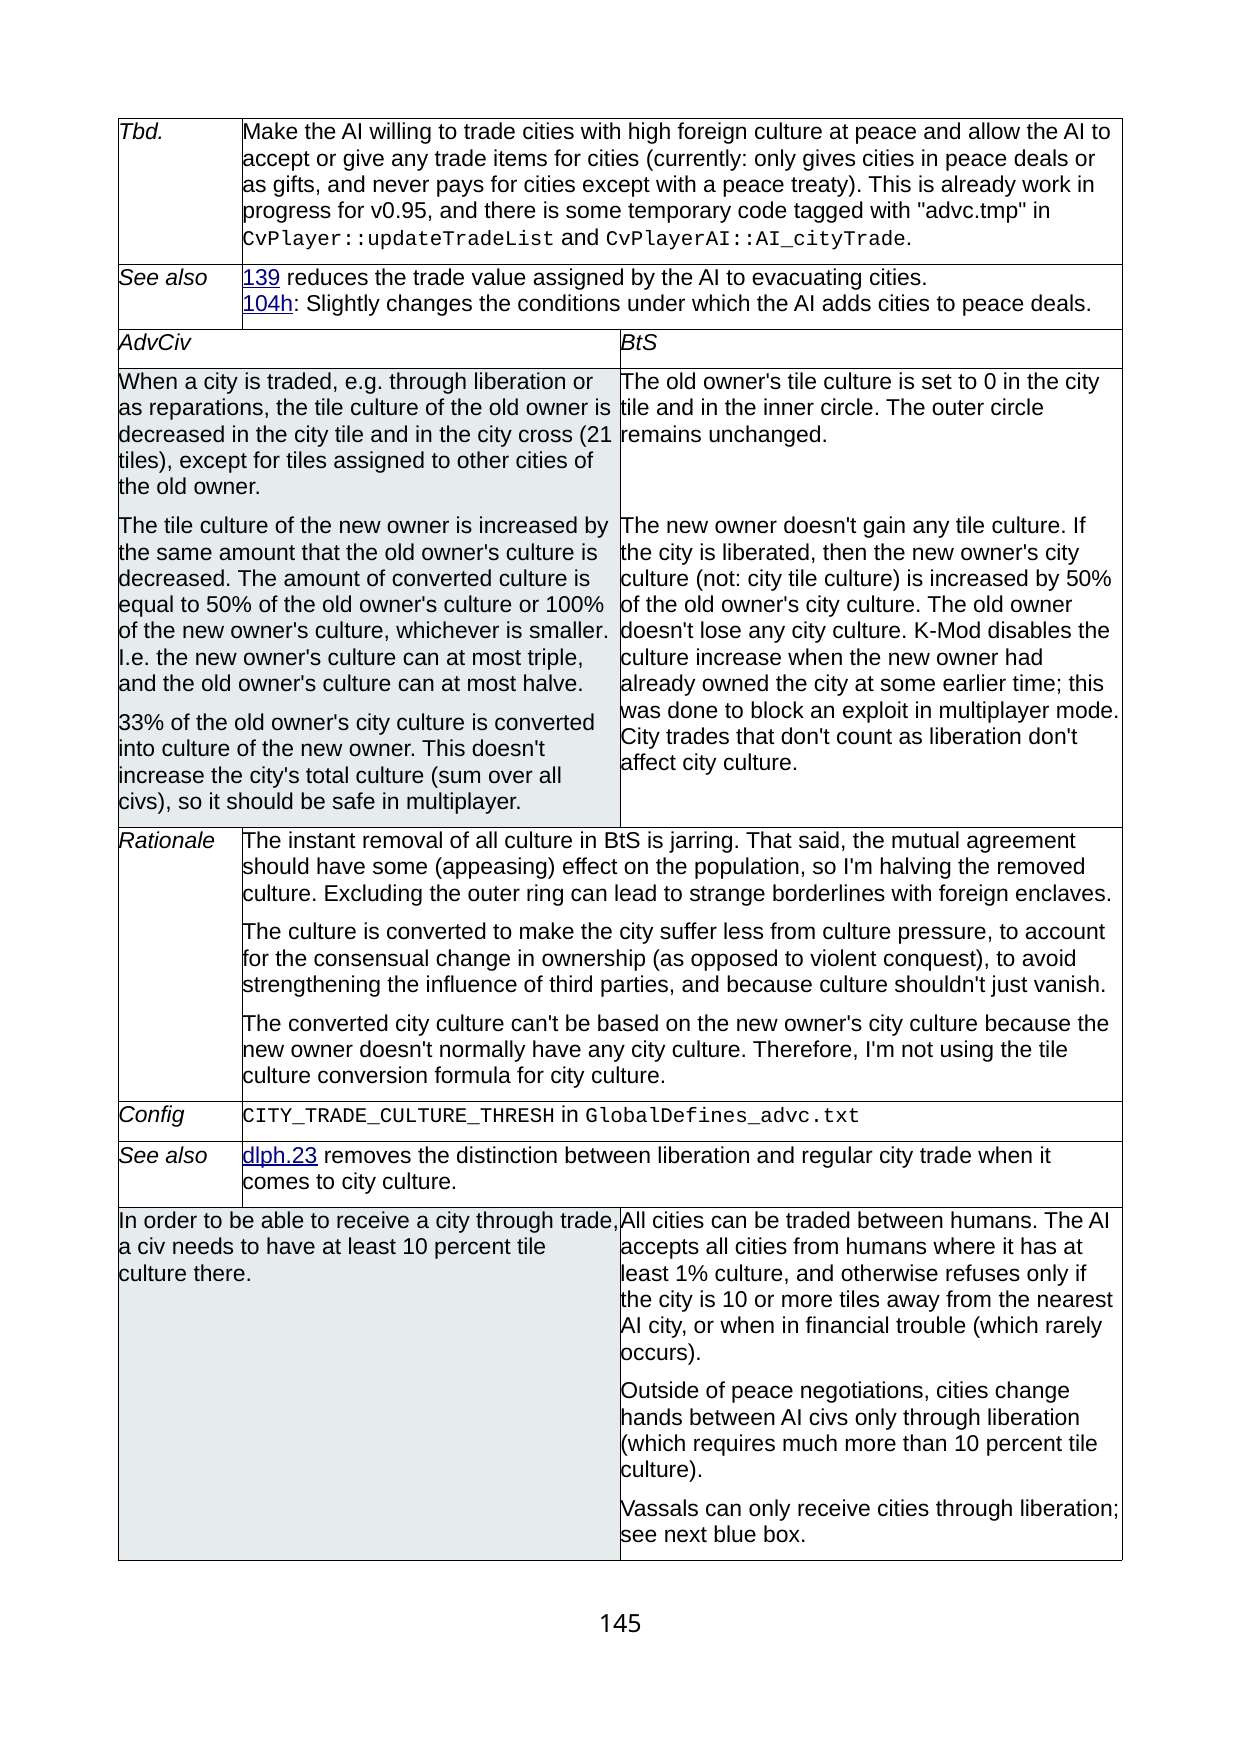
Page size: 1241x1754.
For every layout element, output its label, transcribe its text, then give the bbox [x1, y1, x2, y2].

table_cell dlph.23 removes the distinction between liberation and regular city trade when it comes to city culture. [243, 1142, 1122, 1207]
table_cell Rationale [119, 828, 242, 1101]
table_cell 139 reduces the trade value assigned by the AI to evacuating cities. 104h: Slightly changes the conditions under which the AI adds cities to peace deals. [243, 265, 1122, 329]
table_cell See also [119, 1142, 242, 1207]
table_cell Make the AI willing to trade cities with high foreign culture at peace and allow the AI to accept or give any trade items for cities (currently: only gives cities in peace deals or as gifts, and never pays for cities except with a peace treaty). This is already work in progress for v0.95, and there is some temporary code tagged with "advc.tmp" in CvPlayer::updateTradeList and CvPlayerAI::AI_cityTrade. [243, 119, 1122, 264]
table_cell The old owner's tile culture is set to 0 in the city tile and in the inner circle. The outer circle remains unchanged. The new owner doesn't gain any tile culture. If the city is liberated, then the new owner's city culture (not: city tile culture) is increased by 50% of the old owner's city culture. The old owner doesn't lose any city culture. K‑Mod disables the culture increase when the new owner had already owned the city at some earlier time; this was done to block an exploit in multiplayer mode. City trades that don't count as liberation don't affect city culture. [621, 369, 1122, 827]
table_cell All cities can be traded between humans. The AI accepts all cities from humans where it has at least 1% culture, and otherwise refuses only if the city is 10 or more tiles away from the nearest AI city, or when in financial trouble (which rarely occurs). Outside of peace negotiations, cities change hands between AI civs only through liberation (which requires much more than 10 percent tile culture). Vassals can only receive cities through liberation; see next blue box. [621, 1208, 1122, 1560]
table_cell In order to be able to receive a city through trade, a civ needs to have at least 10 percent tile culture there. [119, 1208, 620, 1560]
table_cell Config [119, 1102, 242, 1141]
table_cell When a city is traded, e.g. through liberation or as reparations, the tile culture of the old owner is decreased in the city tile and in the city cross (21 tiles), except for tiles assigned to other cities of the old owner. The tile culture of the new owner is increased by the same amount that the old owner's culture is decreased. The amount of converted culture is equal to 50% of the old owner's culture or 100% of the new owner's culture, whichever is smaller. I.e. the new owner's culture can at most triple, and the old owner's culture can at most halve. 33% of the old owner's city culture is converted into culture of the new owner. This doesn't increase the city's total culture (sum over all civs), so it should be safe in multiplayer. [119, 369, 620, 827]
table_cell See also [119, 265, 242, 329]
table_cell AdvCiv [119, 330, 620, 368]
table_cell BtS [621, 330, 1122, 368]
table_cell Tbd. [119, 119, 242, 264]
table_cell The instant removal of all culture in BtS is jarring. That said, the mutual agreement should have some (appeasing) effect on the population, so I'm halving the removed culture. Excluding the outer ring can lead to strange borderlines with foreign enclaves. The culture is converted to make the city suffer less from culture pressure, to account for the consensual change in ownership (as opposed to violent conquest), to avoid strengthening the influence of third parties, and because culture shouldn't just vanish. The converted city culture can't be based on the new owner's city culture because the new owner doesn't normally have any city culture. Therefore, I'm not using the tile culture conversion formula for city culture. [243, 828, 1122, 1101]
table_cell CITY_TRADE_CULTURE_THRESH in GlobalDefines_advc.txt [243, 1102, 1122, 1141]
